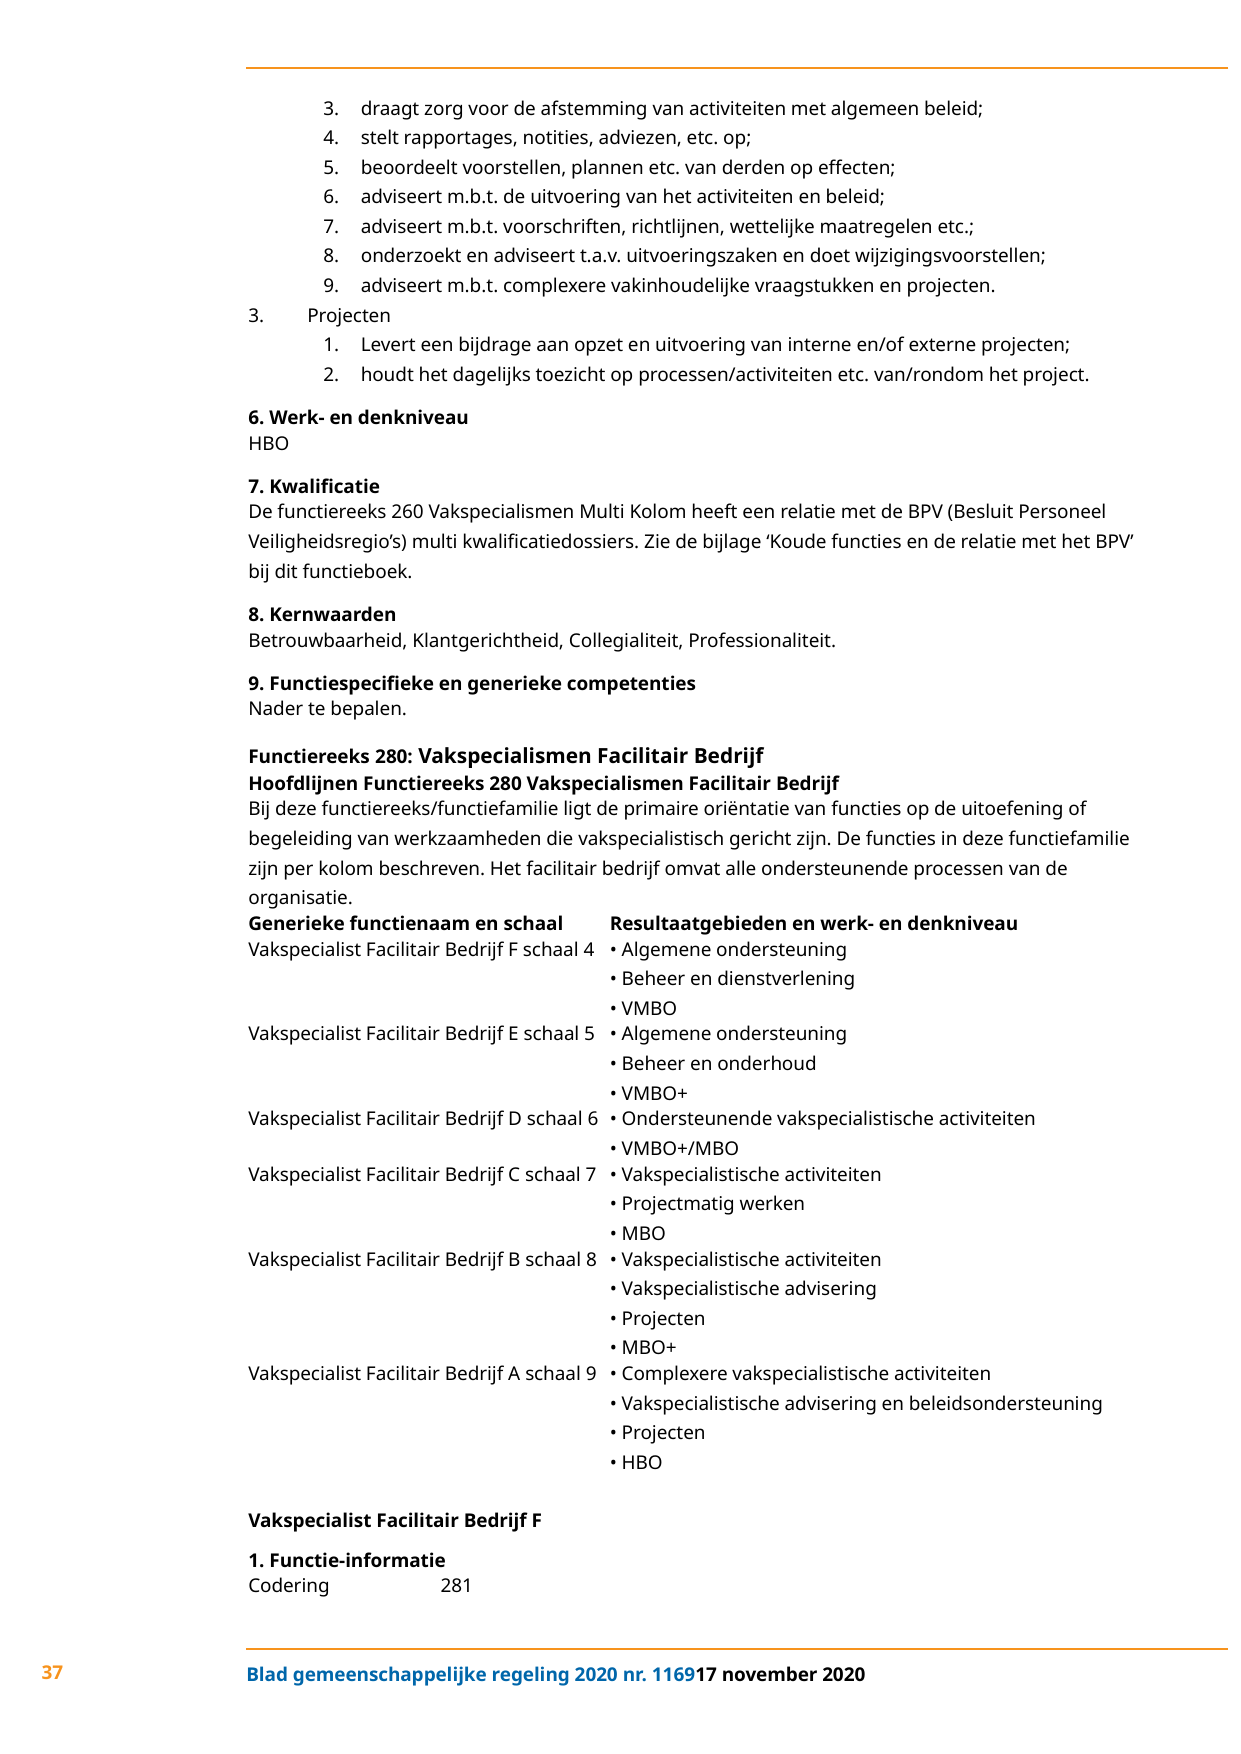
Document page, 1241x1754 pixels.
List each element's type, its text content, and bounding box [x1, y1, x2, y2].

picture [41, 47, 231, 172]
text Functiereeks 280: Vakspecialismen Facilitair Bedrijf [248, 741, 1152, 770]
text 8. Kernwaarden [248, 601, 1152, 627]
table_cell Resultaatgebieden en werk- en denkniveau [610, 910, 1152, 936]
table_cell • Vakspecialistische activiteiten • Projectmatig werken • MBO [610, 1161, 1152, 1246]
text 9. Functiespecifieke en generieke competenties [248, 670, 1152, 696]
list houdt het dagelijks toezicht op processen/activiteiten etc. van/rondom het project. [323, 361, 1152, 387]
table_cell Vakspecialist Facilitair Bedrijf F schaal 4 [248, 936, 609, 1021]
list onderzoekt en adviseert t.a.v. uitvoeringszaken en doet wijzigingsvoorstellen; [323, 243, 1152, 268]
text 1. Functie-informatie [248, 1547, 1152, 1572]
list adviseert m.b.t. de uitvoering van het activiteiten en beleid; [323, 183, 1152, 209]
list adviseert m.b.t. voorschriften, richtlijnen, wettelijke maatregelen etc.; [323, 213, 1152, 239]
table_cell • Complexere vakspecialistische activiteiten • Vakspecialistische advisering en beleidsondersteuning • Projecten • HBO [610, 1360, 1152, 1475]
list beoordeelt voorstellen, plannen etc. van derden op effecten; [323, 154, 1152, 180]
list adviseert m.b.t. complexere vakinhoudelijke vraagstukken en projecten. [323, 272, 1152, 298]
table_header 281 [440, 1573, 1152, 1598]
table_cell Vakspecialist Facilitair Bedrijf B schaal 8 [248, 1246, 609, 1360]
text HBO [248, 430, 1152, 456]
text 7. Kwalificatie [248, 473, 1152, 499]
table_header Hoofdlijnen Functiereeks 280 Vakspecialismen Facilitair Bedrijf [248, 770, 1152, 796]
table_cell Bij deze functiereeks/functiefamilie ligt de primaire oriëntatie van functies op de uitoefening of begeleiding van werkzaamheden die vakspecialistisch gericht zijn. De functies in deze functiefamilie zijn per kolom beschreven. Het facilitair bedrijf omvat alle ondersteunende processen van de organisatie. [248, 796, 1152, 910]
table_cell • Vakspecialistische activiteiten • Vakspecialistische advisering • Projecten • MBO+ [610, 1246, 1152, 1360]
table_cell • Algemene ondersteuning • Beheer en onderhoud • VMBO+ [610, 1021, 1152, 1106]
list draagt zorg voor de afstemming van activiteiten met algemeen beleid; [323, 95, 1152, 121]
list Levert een bijdrage aan opzet en uitvoering van interne en/of externe projecten; [323, 331, 1152, 357]
table_cell Vakspecialist Facilitair Bedrijf E schaal 5 [248, 1021, 609, 1106]
table_cell Vakspecialist Facilitair Bedrijf D schaal 6 [248, 1106, 609, 1161]
text Betrouwbaarheid, Klantgerichtheid, Collegialiteit, Professionaliteit. [248, 627, 1152, 652]
table_cell Generieke functienaam en schaal [248, 910, 609, 936]
table_cell Vakspecialist Facilitair Bedrijf A schaal 9 [248, 1360, 609, 1475]
list stelt rapportages, notities, adviezen, etc. op; [323, 124, 1152, 150]
text 6. Werk- en denkniveau [248, 404, 1152, 430]
table_cell • Algemene ondersteuning • Beheer en dienstverlening • VMBO [610, 936, 1152, 1021]
text Nader te bepalen. [248, 696, 1152, 721]
text De functiereeks 260 Vakspecialismen Multi Kolom heeft een relatie met de BPV (Besluit Personeel Veiligheidsregio’s) multi kwalificatiedossiers. Zie de bijlage ‘Koude functies en de relatie met het BPV’ bij dit functieboek. [248, 499, 1152, 584]
table_cell Vakspecialist Facilitair Bedrijf C schaal 7 [248, 1161, 609, 1246]
text Vakspecialist Facilitair Bedrijf F [248, 1507, 1152, 1533]
table_cell • Ondersteunende vakspecialistische activiteiten • VMBO+/MBO [610, 1106, 1152, 1161]
table_header Codering [248, 1573, 440, 1598]
list Projecten [248, 302, 1152, 328]
